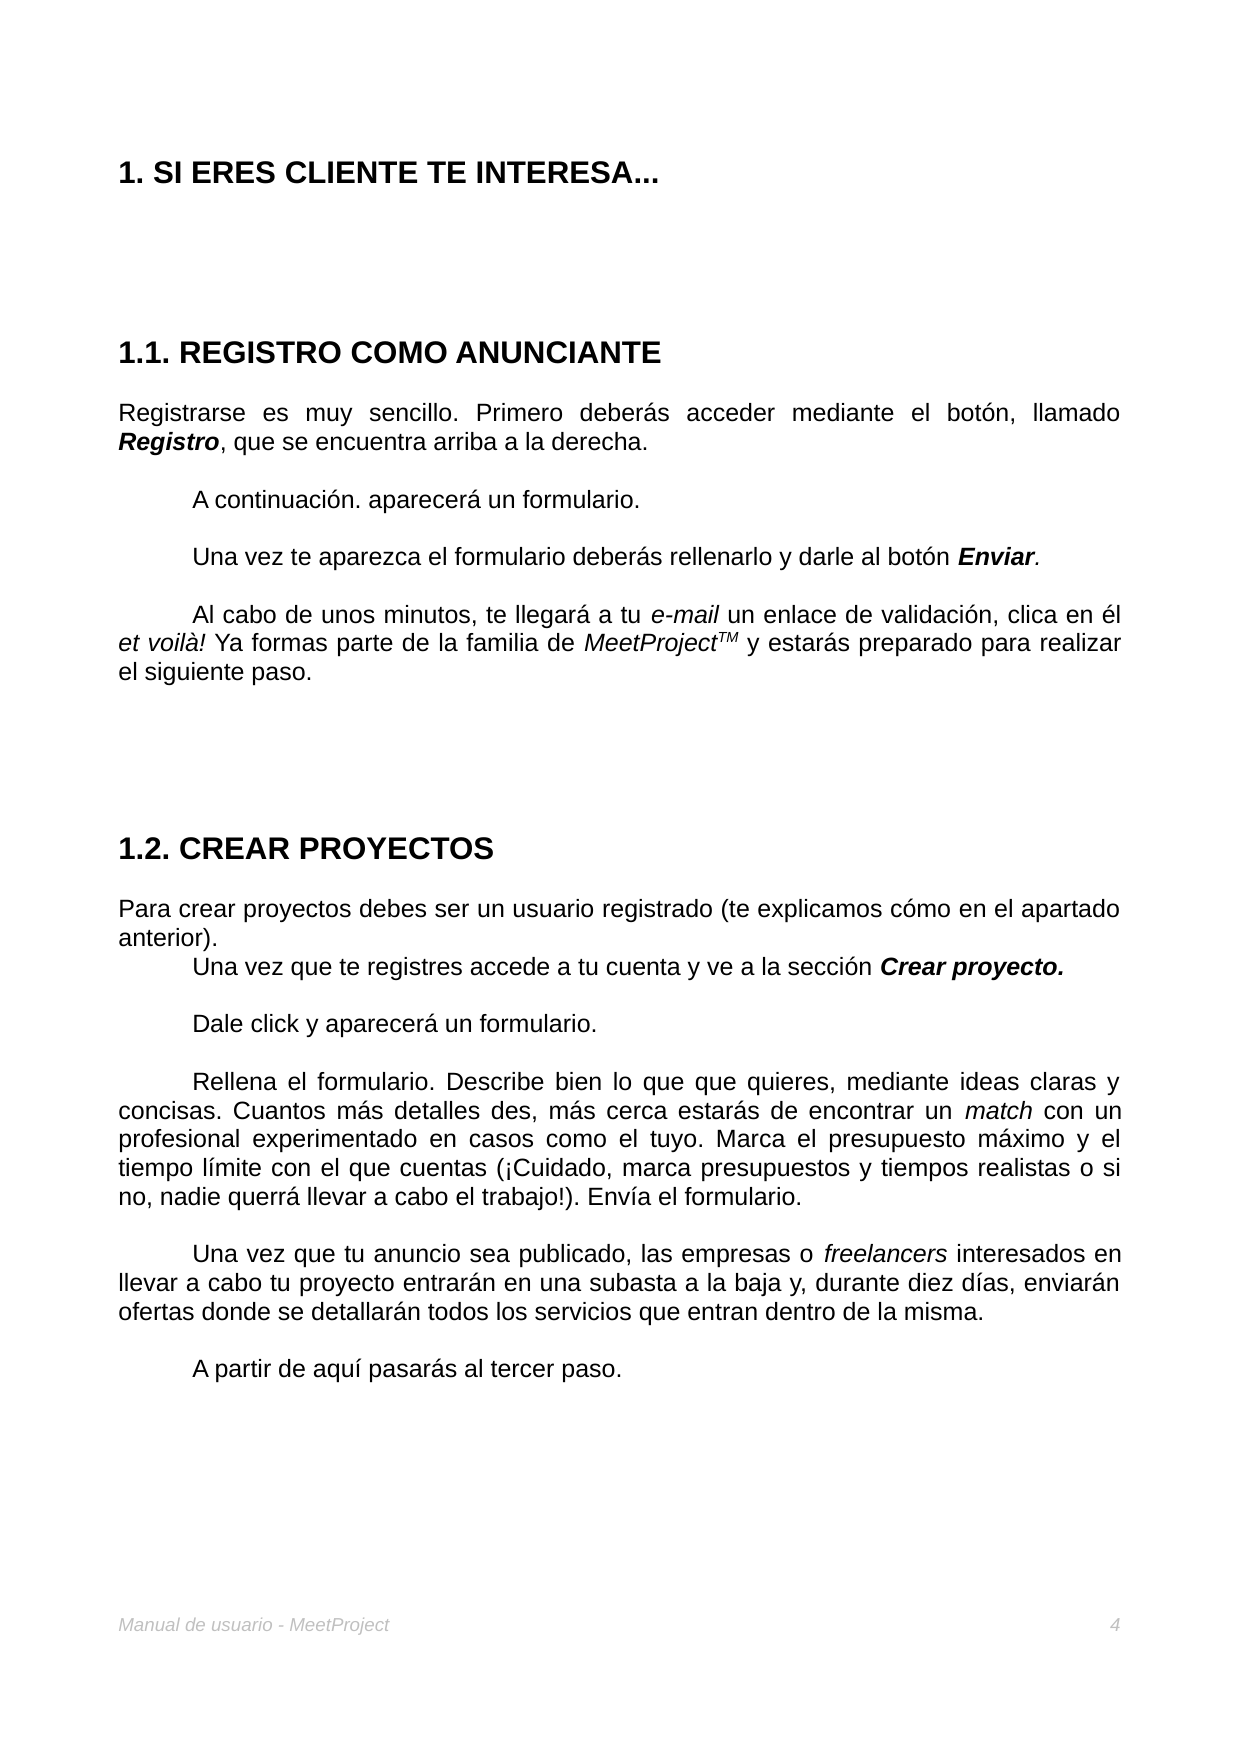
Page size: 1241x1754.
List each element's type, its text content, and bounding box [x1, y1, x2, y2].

text A continuación. aparecerá un formulario. [118, 485, 1122, 513]
text Rellena el formulario. Describe bien lo que que quieres, mediante ideas claras y concisas. Cuantos más detalles des, más cerca estarás de encontrar un match con un profesional experimentado en casos como el tuyo. Marca el presupuesto máximo y el tiempo límite con el que cuentas (¡Cuidado, marca presupuestos y tiempos realistas o si no, nadie querrá llevar a cabo el trabajo!). Envía el formulario. [118, 1067, 1122, 1211]
text Una vez que tu anuncio sea publicado, las empresas o freelancers interesados en llevar a cabo tu proyecto entrarán en una subasta a la baja y, durante diez días, enviarán ofertas donde se detallarán todos los servicios que entran dentro de la misma. [118, 1239, 1122, 1326]
text Al cabo de unos minutos, te llegará a tu e-mail un enlace de validación, clica en él et voilà! Ya formas parte de la familia de MeetProjectTM y estarás preparado para realizar el siguiente paso. [118, 600, 1122, 686]
text Registrarse es muy sencillo. Primero deberás acceder mediante el botón, llamado Registro, que se encuentra arriba a la derecha. [118, 398, 1122, 456]
text Para crear proyectos debes ser un usuario registrado (te explicamos cómo en el apartado anterior). [118, 894, 1122, 952]
text Una vez te aparezca el formulario deberás rellenarlo y darle al botón Enviar. [118, 542, 1122, 571]
text 1.2. CREAR PROYECTOS [118, 830, 1122, 866]
text 1.1. REGISTRO COMO ANUNCIANTE [118, 334, 1122, 370]
text A partir de aquí pasarás al tercer paso. [118, 1354, 1122, 1383]
text Dale click y aparecerá un formulario. [118, 1009, 1122, 1038]
text Una vez que te registres accede a tu cuenta y ve a la sección Crear proyecto. [118, 952, 1122, 981]
text 1. SI ERES CLIENTE TE INTERESA... [118, 154, 1122, 190]
